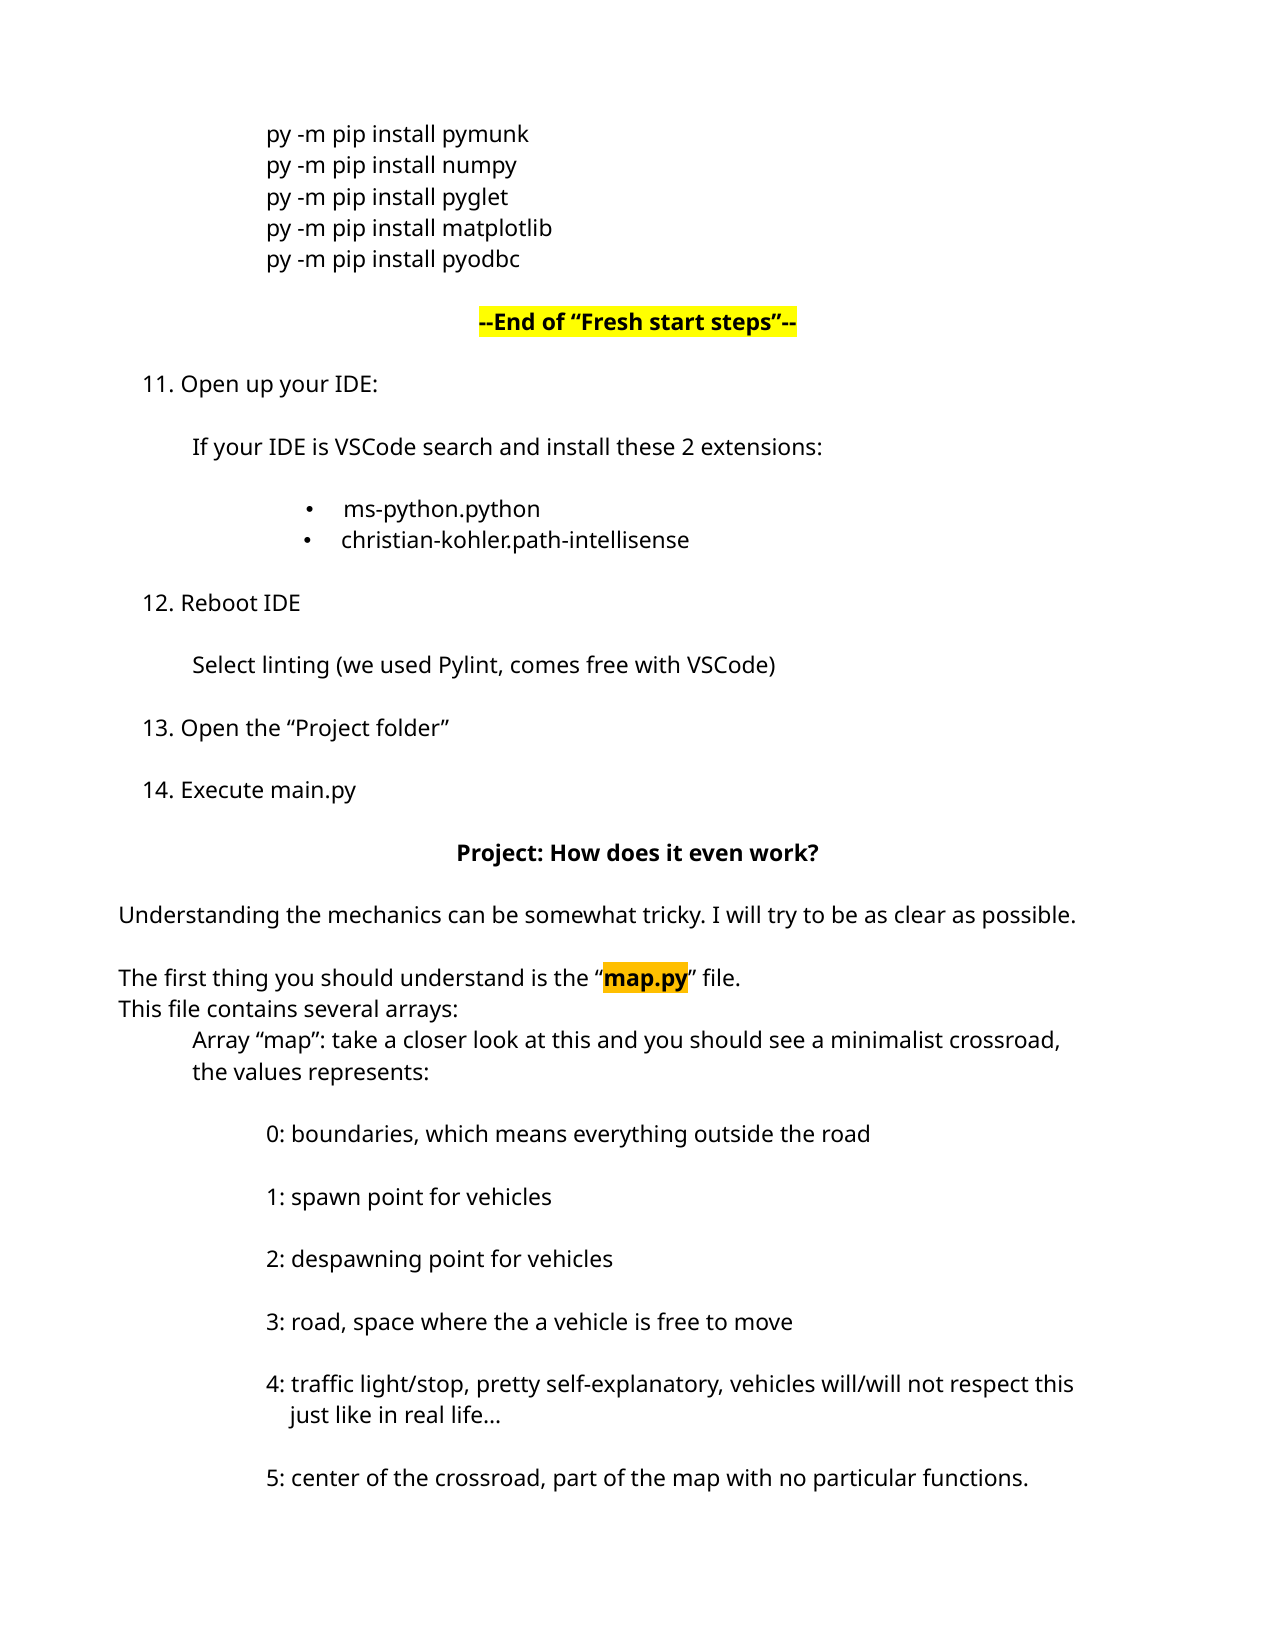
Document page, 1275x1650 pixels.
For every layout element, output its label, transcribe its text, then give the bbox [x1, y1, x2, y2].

text 11. Open up your IDE: [118, 368, 1157, 399]
text Array “map”: take a closer look at this and you should see a minimalist crossroad, [118, 1024, 1157, 1056]
text just like in real life… [118, 1399, 1157, 1431]
text The first thing you should understand is the “map.py” file. [118, 962, 1157, 993]
text py -m pip install pyglet [118, 181, 1157, 212]
text 4: traffic light/stop, pretty self-explanatory, vehicles will/will not respect this [118, 1368, 1157, 1399]
text 3: road, space where the a vehicle is free to move [118, 1306, 1157, 1337]
text the values represents: [118, 1056, 1157, 1087]
text This file contains several arrays: [118, 993, 1157, 1024]
text Select linting (we used Pylint, comes free with VSCode) [118, 649, 1157, 681]
text py -m pip install pyodbc [118, 243, 1157, 274]
list ms-python.python [306, 493, 1157, 524]
text Project: How does it even work? [118, 837, 1157, 868]
text py -m pip install numpy [118, 149, 1157, 181]
text py -m pip install matplotlib [118, 212, 1157, 243]
text 1: spawn point for vehicles [118, 1181, 1157, 1212]
text 13. Open the “Project folder” [118, 712, 1157, 743]
text 14. Execute main.py [118, 774, 1157, 806]
text --End of “Fresh start steps”-- [118, 306, 1157, 337]
text 2: despawning point for vehicles [118, 1243, 1157, 1274]
text 12. Reboot IDE [118, 587, 1157, 618]
text py -m pip install pymunk [118, 118, 1157, 149]
text If your IDE is VSCode search and install these 2 extensions: [118, 431, 1157, 462]
list christian-kohler.path-intellisense [303, 524, 1157, 556]
text 0: boundaries, which means everything outside the road [118, 1118, 1157, 1149]
text Understanding the mechanics can be somewhat tricky. I will try to be as clear as possible. [118, 899, 1157, 931]
text 5: center of the crossroad, part of the map with no particular functions. [118, 1462, 1157, 1493]
